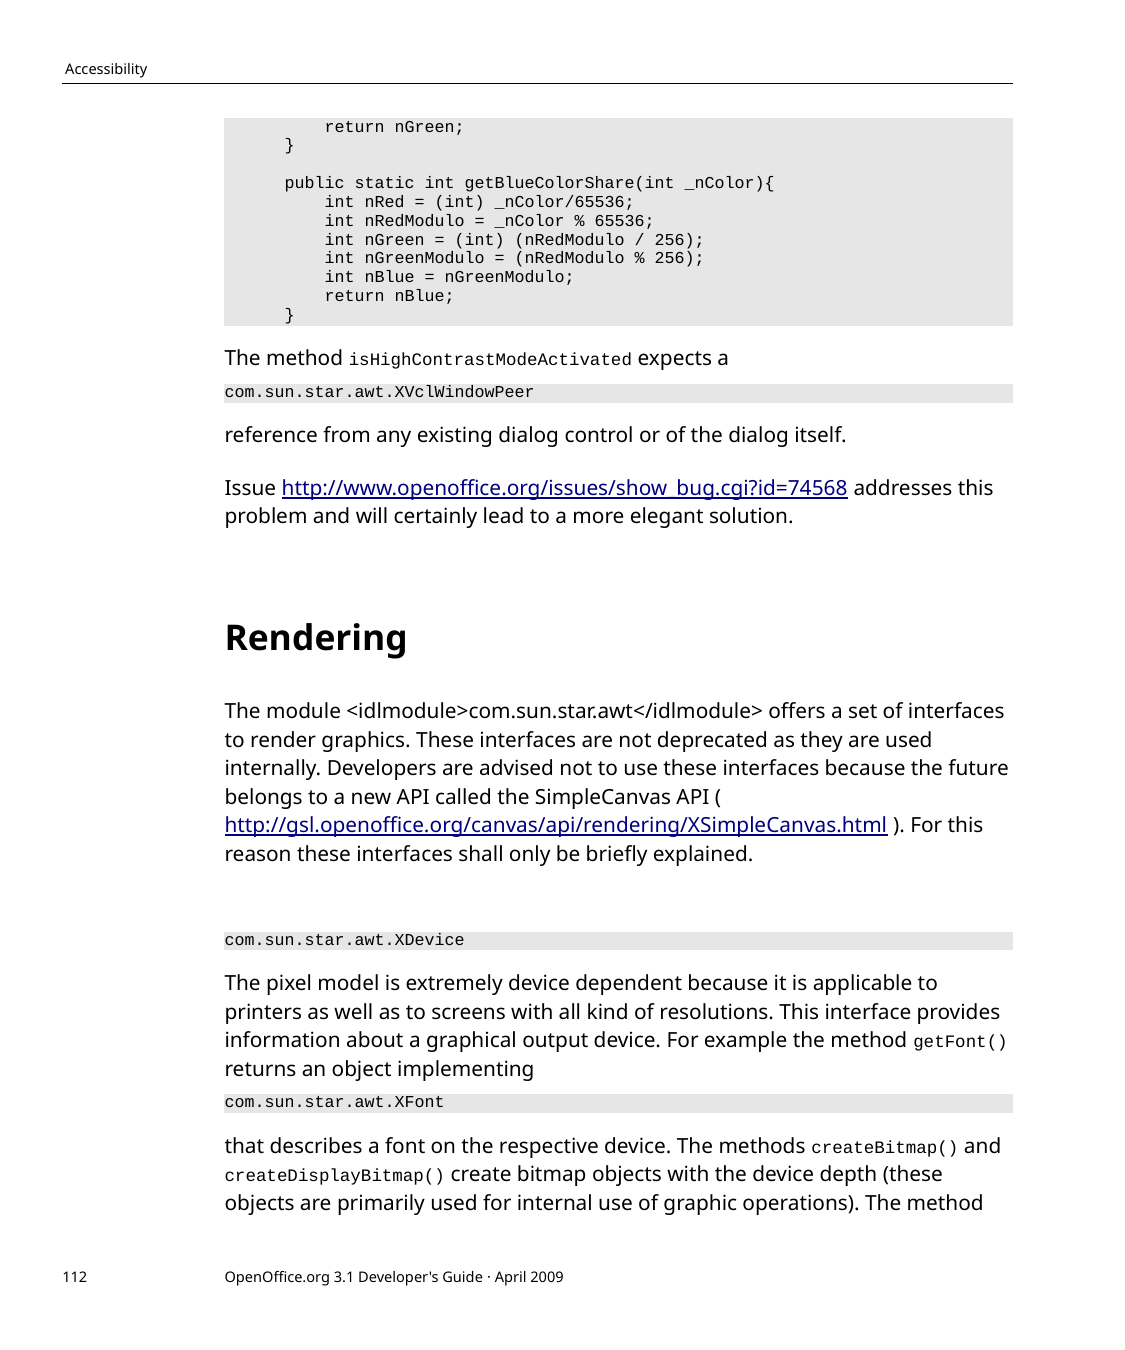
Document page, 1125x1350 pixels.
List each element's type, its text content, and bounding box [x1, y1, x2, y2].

text com.sun.star.awt.XVclWindowPeer [224, 384, 1013, 403]
text The module <idlmodule>com.sun.star.awt</idlmodule> offers a set of interfaces to render graphics. These interfaces are not deprecated as they are used internally. Developers are advised not to use these interfaces because the future belongs to a new API called the SimpleCanvas API ( http://gsl.openoffice.org/canvas/api/rendering/XSimpleCanvas.html ). For this reason these interfaces shall only be briefly explained. [224, 697, 1013, 867]
text com.sun.star.awt.XFont [224, 1094, 1013, 1113]
text that describes a font on the respective device. The methods createBitmap() and createDisplayBitmap() create bitmap objects with the device depth (these objects are primarily used for internal use of graphic operations). The method [224, 1131, 1013, 1216]
text return nGreen; } public static int getBlueColorShare(int _nColor){ int nRed = (int) _nColor/65536; int nRedModulo = _nColor % 65536; int nGreen = (int) (nRedModulo / 256); int nGreenModulo = (nRedModulo % 256); int nBlue = nGreenModulo; return nBlue; } [224, 118, 1013, 326]
text reference from any existing dialog control or of the dialog itself. [224, 421, 1013, 449]
text The method isHighContrastModeActivated expects a [224, 343, 1013, 372]
text com.sun.star.awt.XDevice [224, 932, 1013, 950]
text Issue http://www.openoffice.org/issues/show_bug.cgi?id=74568 addresses this problem and will certainly lead to a more elegant solution. [224, 473, 1013, 530]
subtitle Rendering [224, 613, 1013, 661]
text The pixel model is extremely device dependent because it is applicable to printers as well as to screens with all kind of resolutions. This interface provides information about a graphical output device. For example the method getFont() returns an object implementing [224, 968, 1013, 1082]
